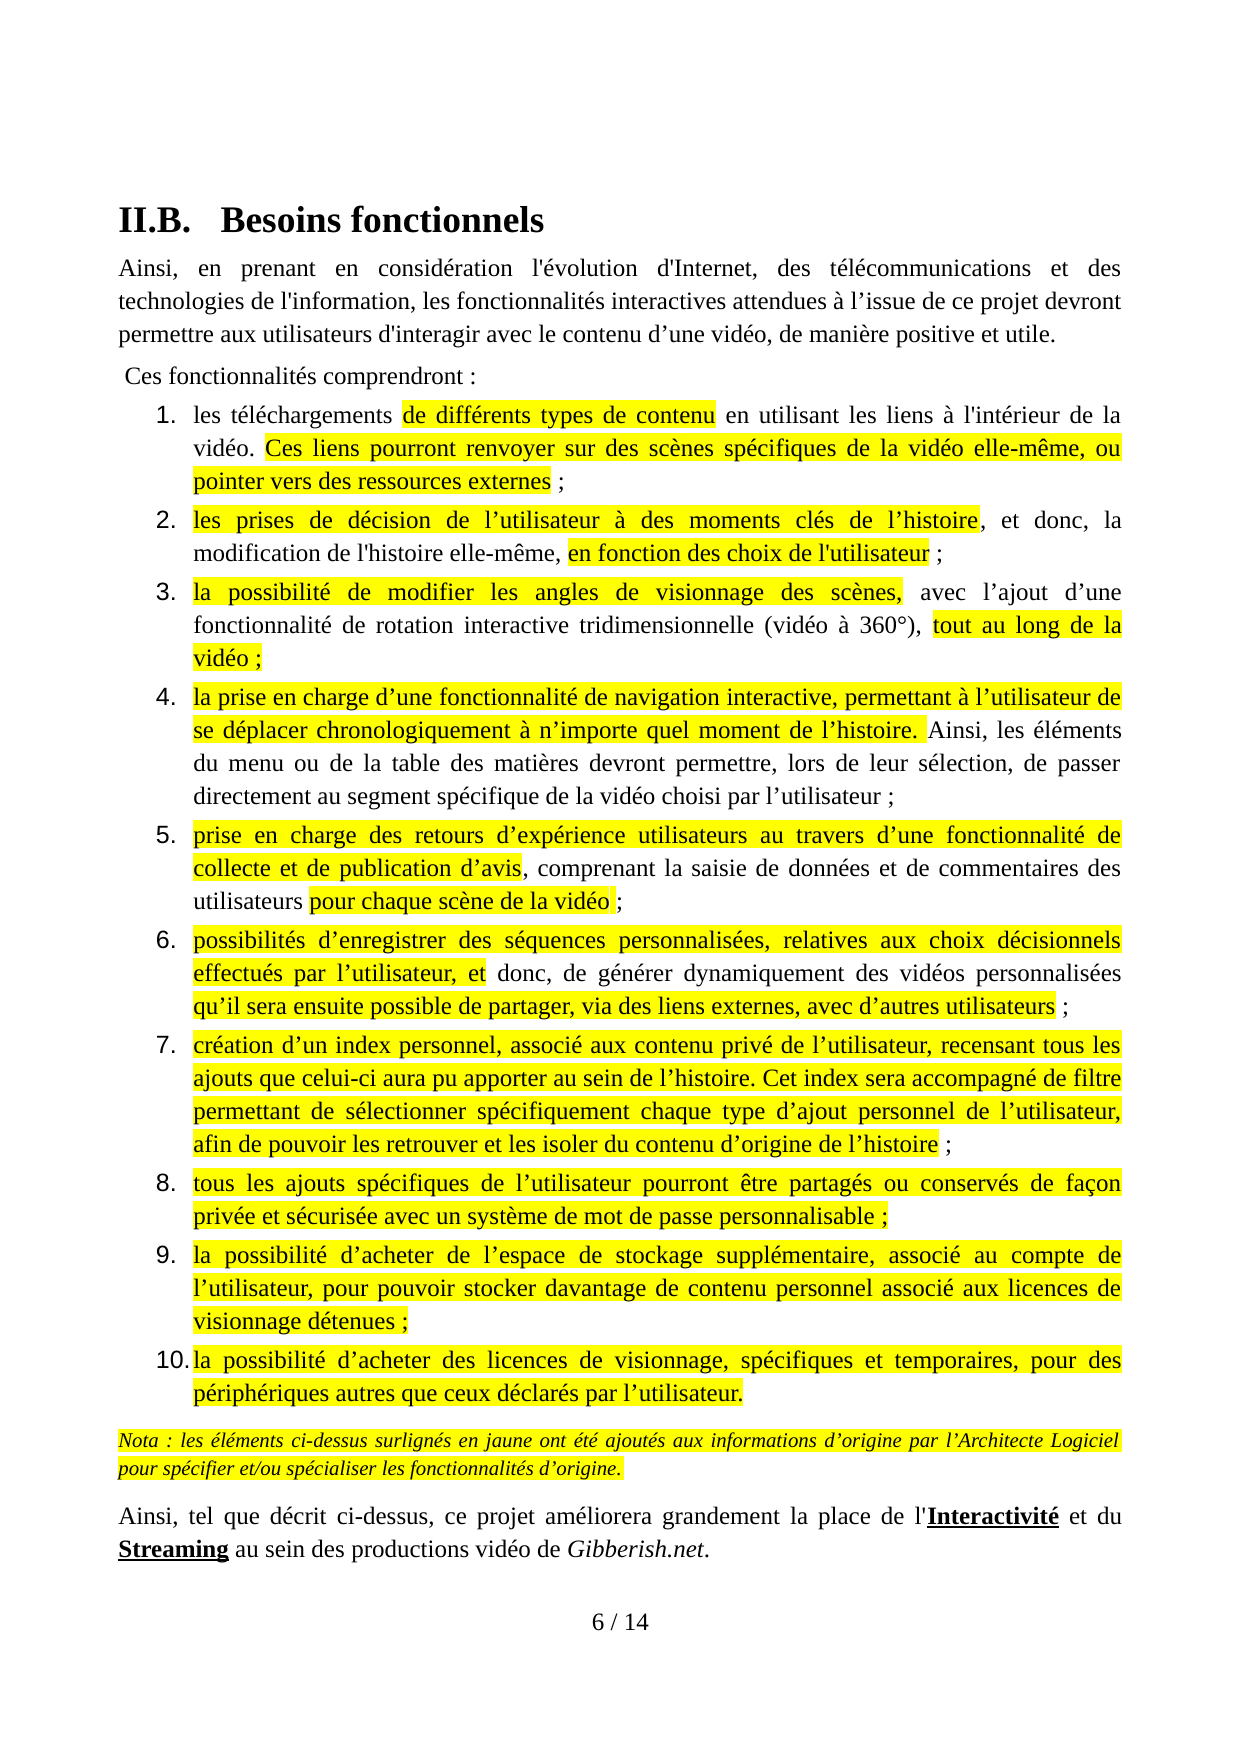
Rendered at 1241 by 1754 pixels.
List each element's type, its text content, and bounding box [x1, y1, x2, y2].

list les téléchargements de différents types de contenu en utilisant les liens à l'intérieur de la vidéo. Ces liens pourront renvoyer sur des scènes spécifiques de la vidéo elle-même, ou pointer vers des ressources externes ; [156, 399, 1122, 494]
text Nota : les éléments ci-dessus surlignés en jaune ont été ajoutés aux informations d’origine par l’Architecte Logiciel pour spécifier et/ou spécialiser les fonctionnalités d’origine. [118, 1428, 1122, 1480]
list la possibilité d’acheter de l’espace de stockage supplémentaire, associé au compte de l’utilisateur, pour pouvoir stocker davantage de contenu personnel associé aux licences de visionnage détenues ; [156, 1239, 1122, 1334]
list création d’un index personnel, associé aux contenu privé de l’utilisateur, recensant tous les ajouts que celui-ci aura pu apporter au sein de l’histoire. Cet index sera accompagné de filtre permettant de sélectionner spécifiquement chaque type d’ajout personnel de l’utilisateur, afin de pouvoir les retrouver et les isoler du contenu d’origine de l’histoire ; [156, 1029, 1122, 1157]
list la possibilité de modifier les angles de visionnage des scènes, avec l’ajout d’une fonctionnalité de rotation interactive tridimensionnelle (vidéo à 360°), tout au long de la vidéo ; [156, 577, 1122, 671]
list tous les ajouts spécifiques de l’utilisateur pourront être partagés ou conservés de façon privée et sécurisée avec un système de mot de passe personnalisable ; [156, 1168, 1122, 1229]
text Ainsi, en prenant en considération l'évolution d'Internet, des télécommunications et des technologies de l'information, les fonctionnalités interactives attendues à l’issue de ce projet devront permettre aux utilisateurs d'interagir avec le contenu d’une vidéo, de manière positive et utile. [118, 253, 1122, 348]
list la possibilité d’acheter des licences de visionnage, spécifiques et temporaires, pour des périphériques autres que ceux déclarés par l’utilisateur. [156, 1344, 1122, 1406]
text Ces fonctionnalités comprendront : [118, 361, 1122, 389]
text Ainsi, tel que décrit ci-dessus, ce projet améliorera grandement la place de l'Interactivité et du Streaming au sein des productions vidéo de Gibberish.net. [118, 1501, 1122, 1563]
list la prise en charge d’une fonctionnalité de navigation interactive, permettant à l’utilisateur de se déplacer chronologiquement à n’importe quel moment de l’histoire. Ainsi, les éléments du menu ou de la table des matières devront permettre, lors de leur sélection, de passer directement au segment spécifique de la vidéo choisi par l’utilisateur ; [156, 682, 1122, 809]
list possibilités d’enregistrer des séquences personnalisées, relatives aux choix décisionnels effectués par l’utilisateur, et donc, de générer dynamiquement des vidéos personnalisées qu’il sera ensuite possible de partager, via des liens externes, avec d’autres utilisateurs ; [156, 924, 1122, 1019]
subtitle Besoins fonctionnels [118, 197, 1122, 240]
list les prises de décision de l’utilisateur à des moments clés de l’histoire, et donc, la modification de l'histoire elle-même, en fonction des choix de l'utilisateur ; [156, 504, 1122, 566]
list prise en charge des retours d’expérience utilisateurs au travers d’une fonctionnalité de collecte et de publication d’avis, comprenant la saisie de données et de commentaires des utilisateurs pour chaque scène de la vidéo ; [156, 819, 1122, 914]
